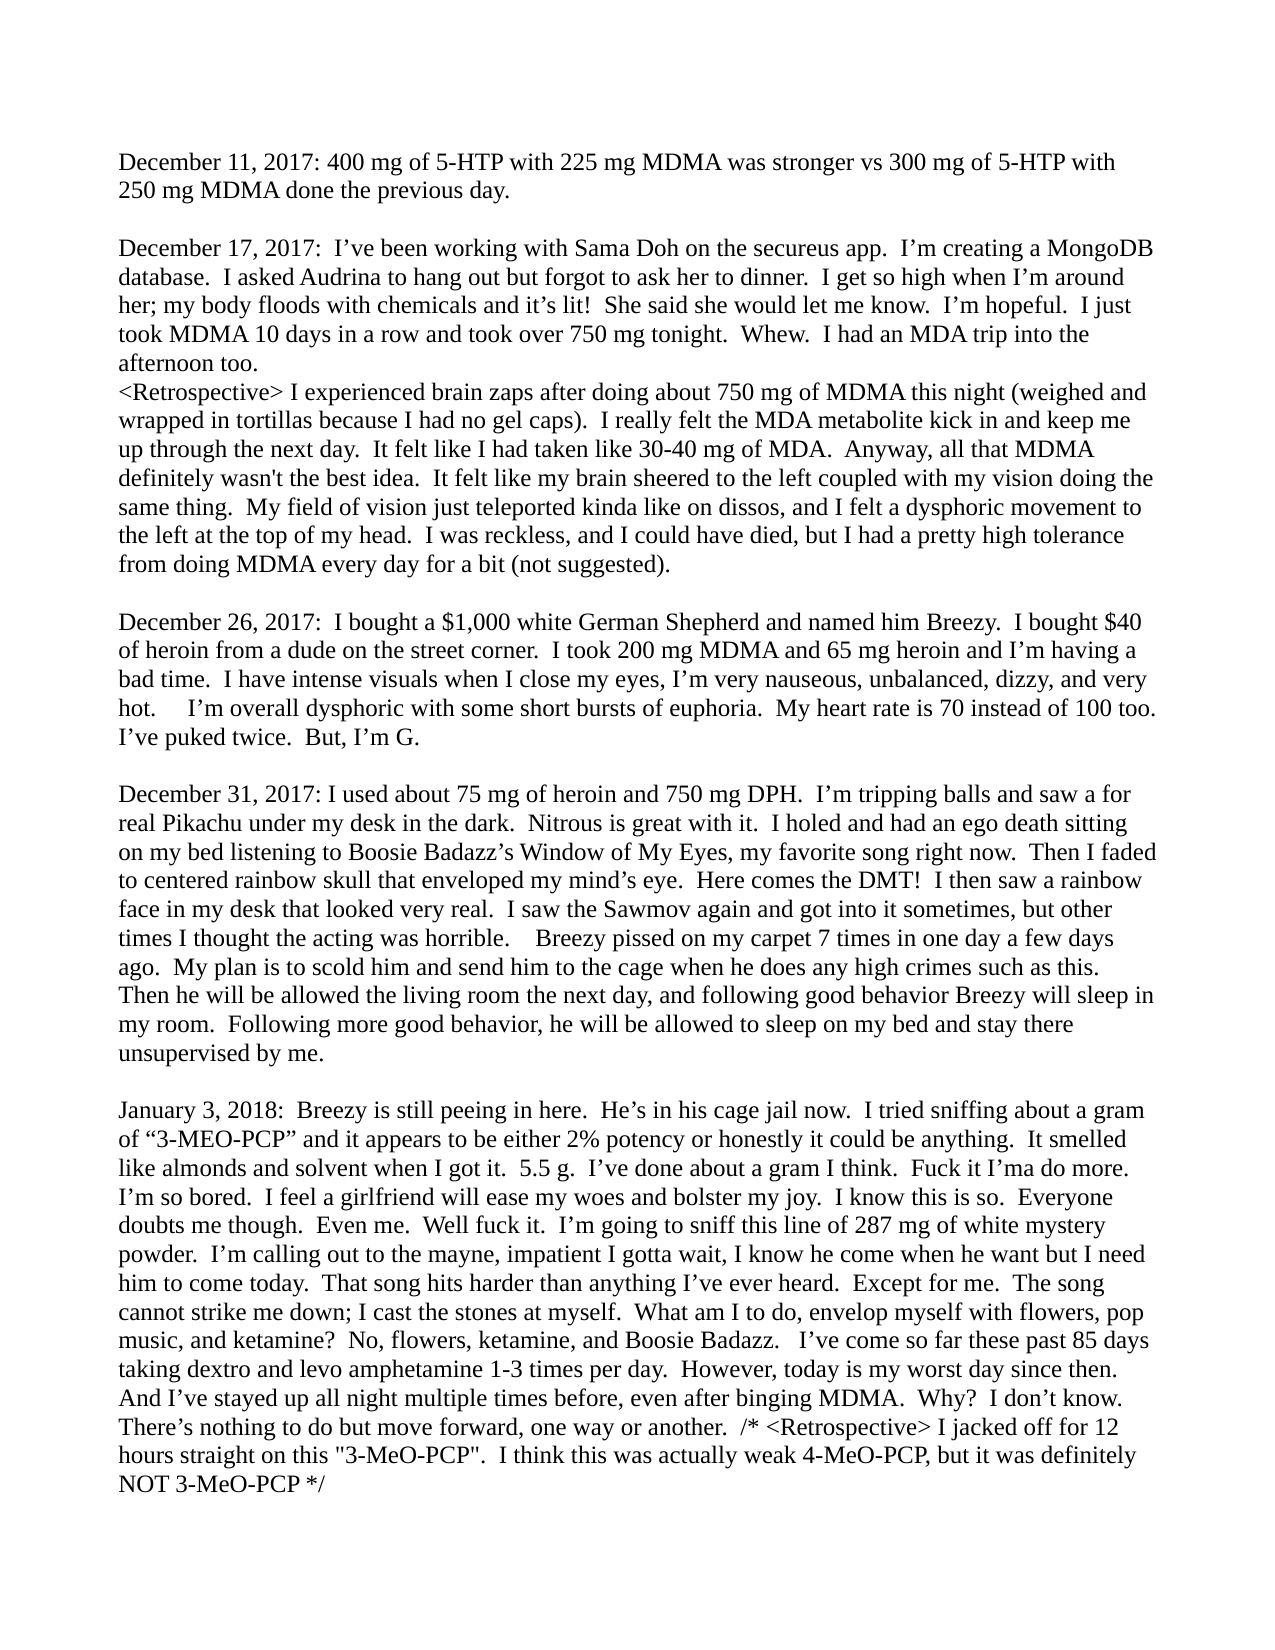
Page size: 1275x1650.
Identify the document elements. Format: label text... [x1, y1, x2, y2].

text December 17, 2017: I’ve been working with Sama Doh on the secureus app. I’m creating a MongoDB database. I asked Audrina to hang out but forgot to ask her to dinner. I get so high when I’m around her; my body floods with chemicals and it’s lit! She said she would let me know. I’m hopeful. I just took MDMA 10 days in a row and took over 750 mg tonight. Whew. I had an MDA trip into the afternoon too. [118, 233, 1157, 377]
text December 31, 2017: I used about 75 mg of heroin and 750 mg DPH. I’m tripping balls and saw a for real Pikachu under my desk in the dark. Nitrous is great with it. I holed and had an ego death sitting on my bed listening to Boosie Badazz’s Window of My Eyes, my favorite song right now. Then I faded to centered rainbow skull that enveloped my mind’s eye. Here comes the DMT! I then saw a rainbow face in my desk that looked very real. I saw the Sawmov again and got into it sometimes, but other times I thought the acting was horrible. Breezy pissed on my carpet 7 times in one day a few days ago. My plan is to scold him and send him to the cage when he does any high crimes such as this. Then he will be allowed the living room the next day, and following good behavior Breezy will sleep in my room. Following more good behavior, he will be allowed to sleep on my bed and stay there unsupervised by me. [118, 779, 1157, 1067]
text <Retrospective> I experienced brain zaps after doing about 750 mg of MDMA this night (weighed and wrapped in tortillas because I had no gel caps). I really felt the MDA metabolite kick in and keep me up through the next day. It felt like I had taken like 30-40 mg of MDA. Anyway, all that MDMA definitely wasn't the best idea. It felt like my brain sheered to the left coupled with my vision doing the same thing. My field of vision just teleported kinda like on dissos, and I felt a dysphoric movement to the left at the top of my head. I was reckless, and I could have died, but I had a pretty high tolerance from doing MDMA every day for a bit (not suggested). [118, 377, 1157, 578]
text December 11, 2017: 400 mg of 5-HTP with 225 mg MDMA was stronger vs 300 mg of 5-HTP with 250 mg MDMA done the previous day. [118, 147, 1157, 204]
text December 26, 2017: I bought a $1,000 white German Shepherd and named him Breezy. I bought $40 of heroin from a dude on the street corner. I took 200 mg MDMA and 65 mg heroin and I’m having a bad time. I have intense visuals when I close my eyes, I’m very nauseous, unbalanced, dizzy, and very hot. I’m overall dysphoric with some short bursts of euphoria. My heart rate is 70 instead of 100 too. I’ve puked twice. But, I’m G. [118, 607, 1157, 751]
text January 3, 2018: Breezy is still peeing in here. He’s in his cage jail now. I tried sniffing about a gram of “3-MEO-PCP” and it appears to be either 2% potency or honestly it could be anything. It smelled like almonds and solvent when I got it. 5.5 g. I’ve done about a gram I think. Fuck it I’ma do more. I’m so bored. I feel a girlfriend will ease my woes and bolster my joy. I know this is so. Everyone doubts me though. Even me. Well fuck it. I’m going to sniff this line of 287 mg of white mystery powder. I’m calling out to the mayne, impatient I gotta wait, I know he come when he want but I need him to come today. That song hits harder than anything I’ve ever heard. Except for me. The song cannot strike me down; I cast the stones at myself. What am I to do, envelop myself with flowers, pop music, and ketamine? No, flowers, ketamine, and Boosie Badazz. I’ve come so far these past 85 days taking dextro and levo amphetamine 1-3 times per day. However, today is my worst day since then. And I’ve stayed up all night multiple times before, even after binging MDMA. Why? I don’t know. There’s nothing to do but move forward, one way or another. /* <Retrospective> I jacked off for 12 hours straight on this "3-MeO-PCP". I think this was actually weak 4-MeO-PCP, but it was definitely NOT 3-MeO-PCP */ [118, 1096, 1157, 1498]
